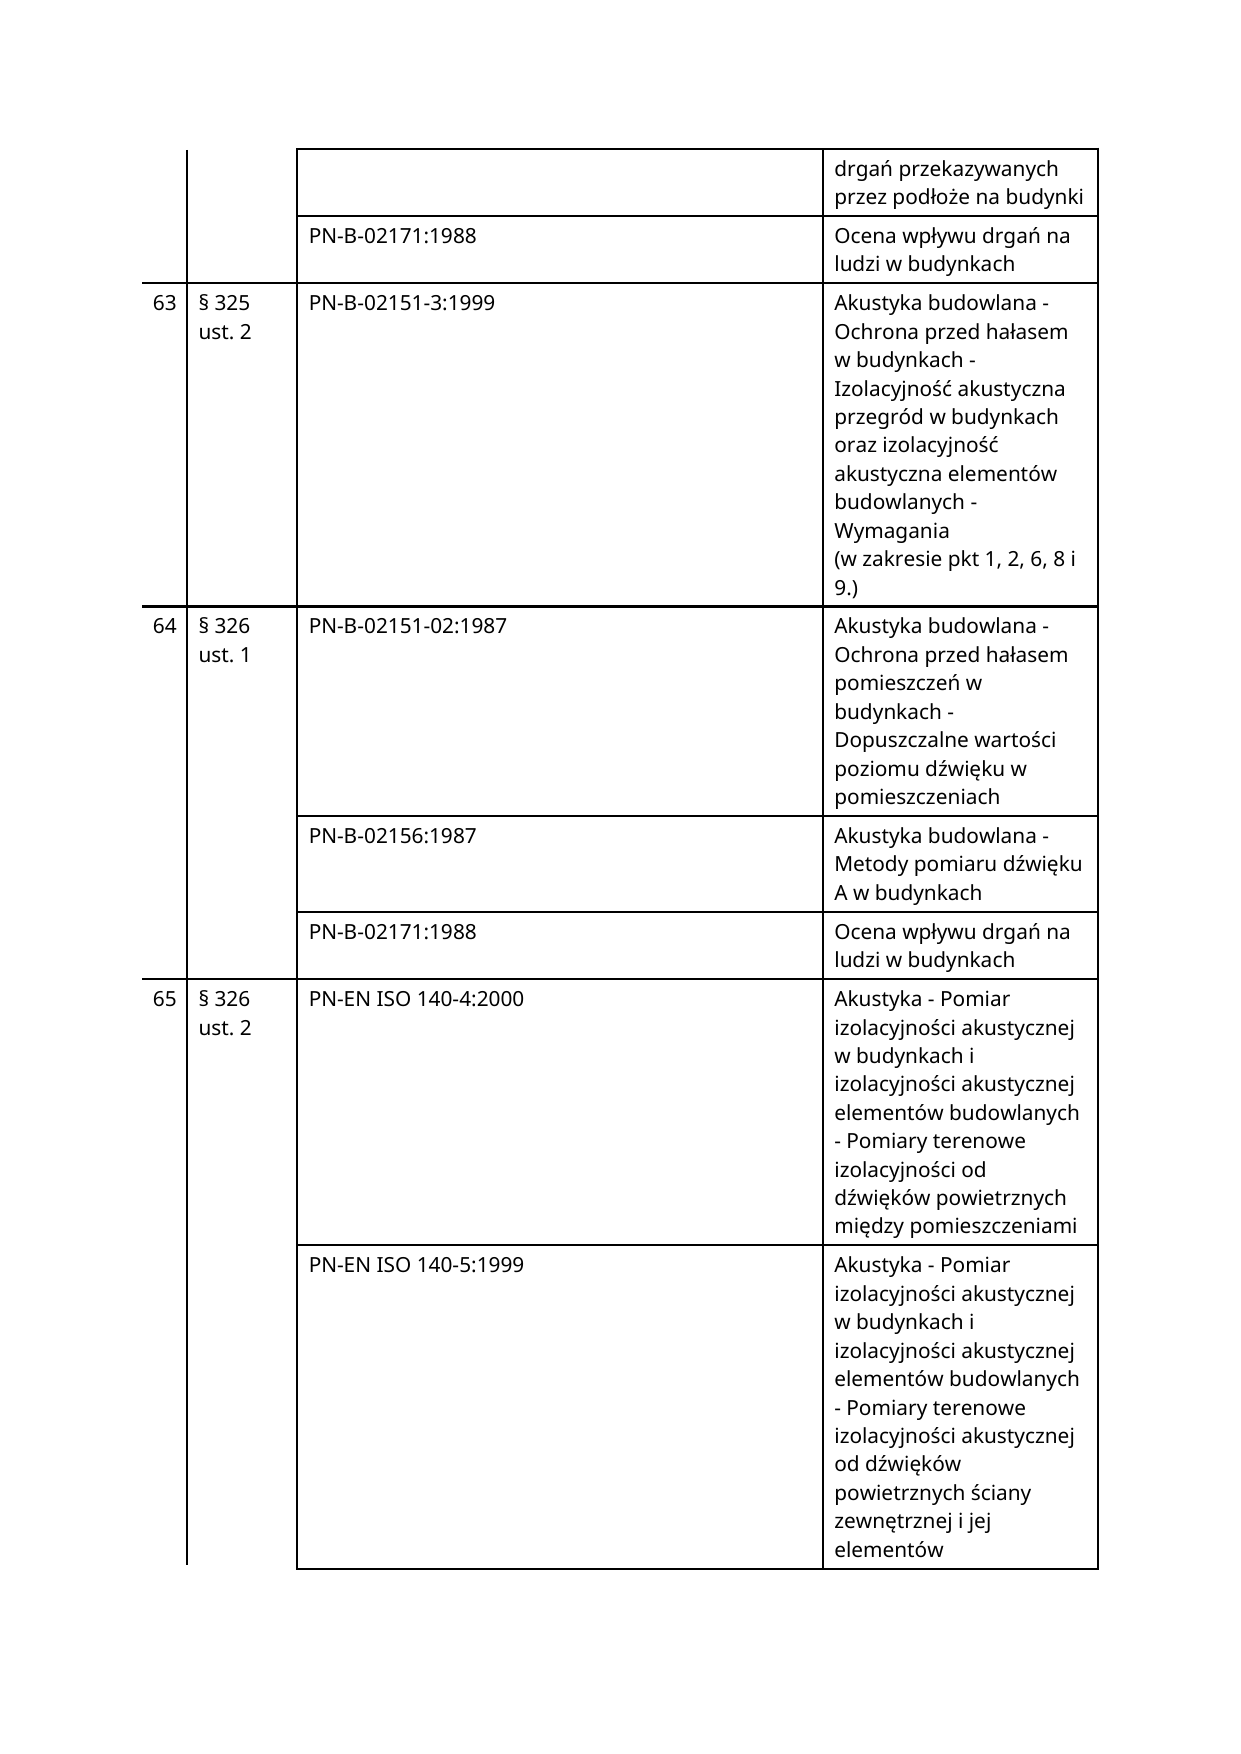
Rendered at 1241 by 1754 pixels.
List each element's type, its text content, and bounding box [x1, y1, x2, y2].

table_cell [188, 215, 296, 282]
table_cell [187, 148, 296, 215]
table_cell PN-B-02151-3:1999 [298, 284, 822, 605]
table_cell [142, 815, 186, 911]
table_cell PN-EN ISO 140-5:1999 [298, 1246, 822, 1567]
table_cell [142, 911, 186, 978]
table_cell [188, 911, 296, 978]
table_cell Ocena wpływu drgań na ludzi w budynkach [824, 913, 1097, 978]
table_cell § 326 ust. 1 [188, 608, 296, 815]
table_cell [188, 815, 296, 911]
table_cell [142, 148, 187, 215]
table_cell [142, 1244, 187, 1567]
table_cell Akustyka budowlana - Metody pomiaru dźwięku A w budynkach [824, 817, 1097, 911]
table_cell Ocena wpływu drgań na ludzi w budynkach [824, 217, 1097, 282]
table_cell [187, 1244, 296, 1567]
table_cell PN-EN ISO 140-4:2000 [298, 980, 822, 1244]
table_cell Akustyka - Pomiar izolacyjności akustycznej w budynkach i izolacyjności akustycznej elementów budowlanych - Pomiary terenowe izolacyjności akustycznej od dźwięków powietrznych ściany zewnętrznej i jej elementów [824, 1246, 1097, 1567]
table_cell [142, 215, 186, 282]
table_cell PN-B-02171:1988 [298, 913, 822, 978]
table_cell 65 [142, 980, 186, 1244]
table_cell drgań przekazywanych przez podłoże na budynki [824, 150, 1097, 215]
table_cell § 326 ust. 2 [188, 980, 296, 1244]
table_cell PN-B-02171:1988 [298, 217, 822, 282]
table_cell [298, 150, 822, 215]
table_cell Akustyka - Pomiar izolacyjności akustycznej w budynkach i izolacyjności akustycznej elementów budowlanych - Pomiary terenowe izolacyjności od dźwięków powietrznych między pomieszczeniami [824, 980, 1097, 1244]
table_cell Akustyka budowlana - Ochrona przed hałasem w budynkach - Izolacyjność akustyczna przegród w budynkach oraz izolacyjność akustyczna elementów budowlanych - Wymagania (w zakresie pkt 1, 2, 6, 8 i 9.) [824, 284, 1097, 605]
table_cell 63 [142, 284, 186, 605]
table_cell PN-B-02151-02:1987 [298, 608, 822, 815]
table_cell Akustyka budowlana - Ochrona przed hałasem pomieszczeń w budynkach - Dopuszczalne wartości poziomu dźwięku w pomieszczeniach [824, 608, 1097, 815]
table_cell 64 [142, 608, 186, 815]
table_cell PN-B-02156:1987 [298, 817, 822, 911]
table_cell § 325 ust. 2 [188, 284, 296, 605]
